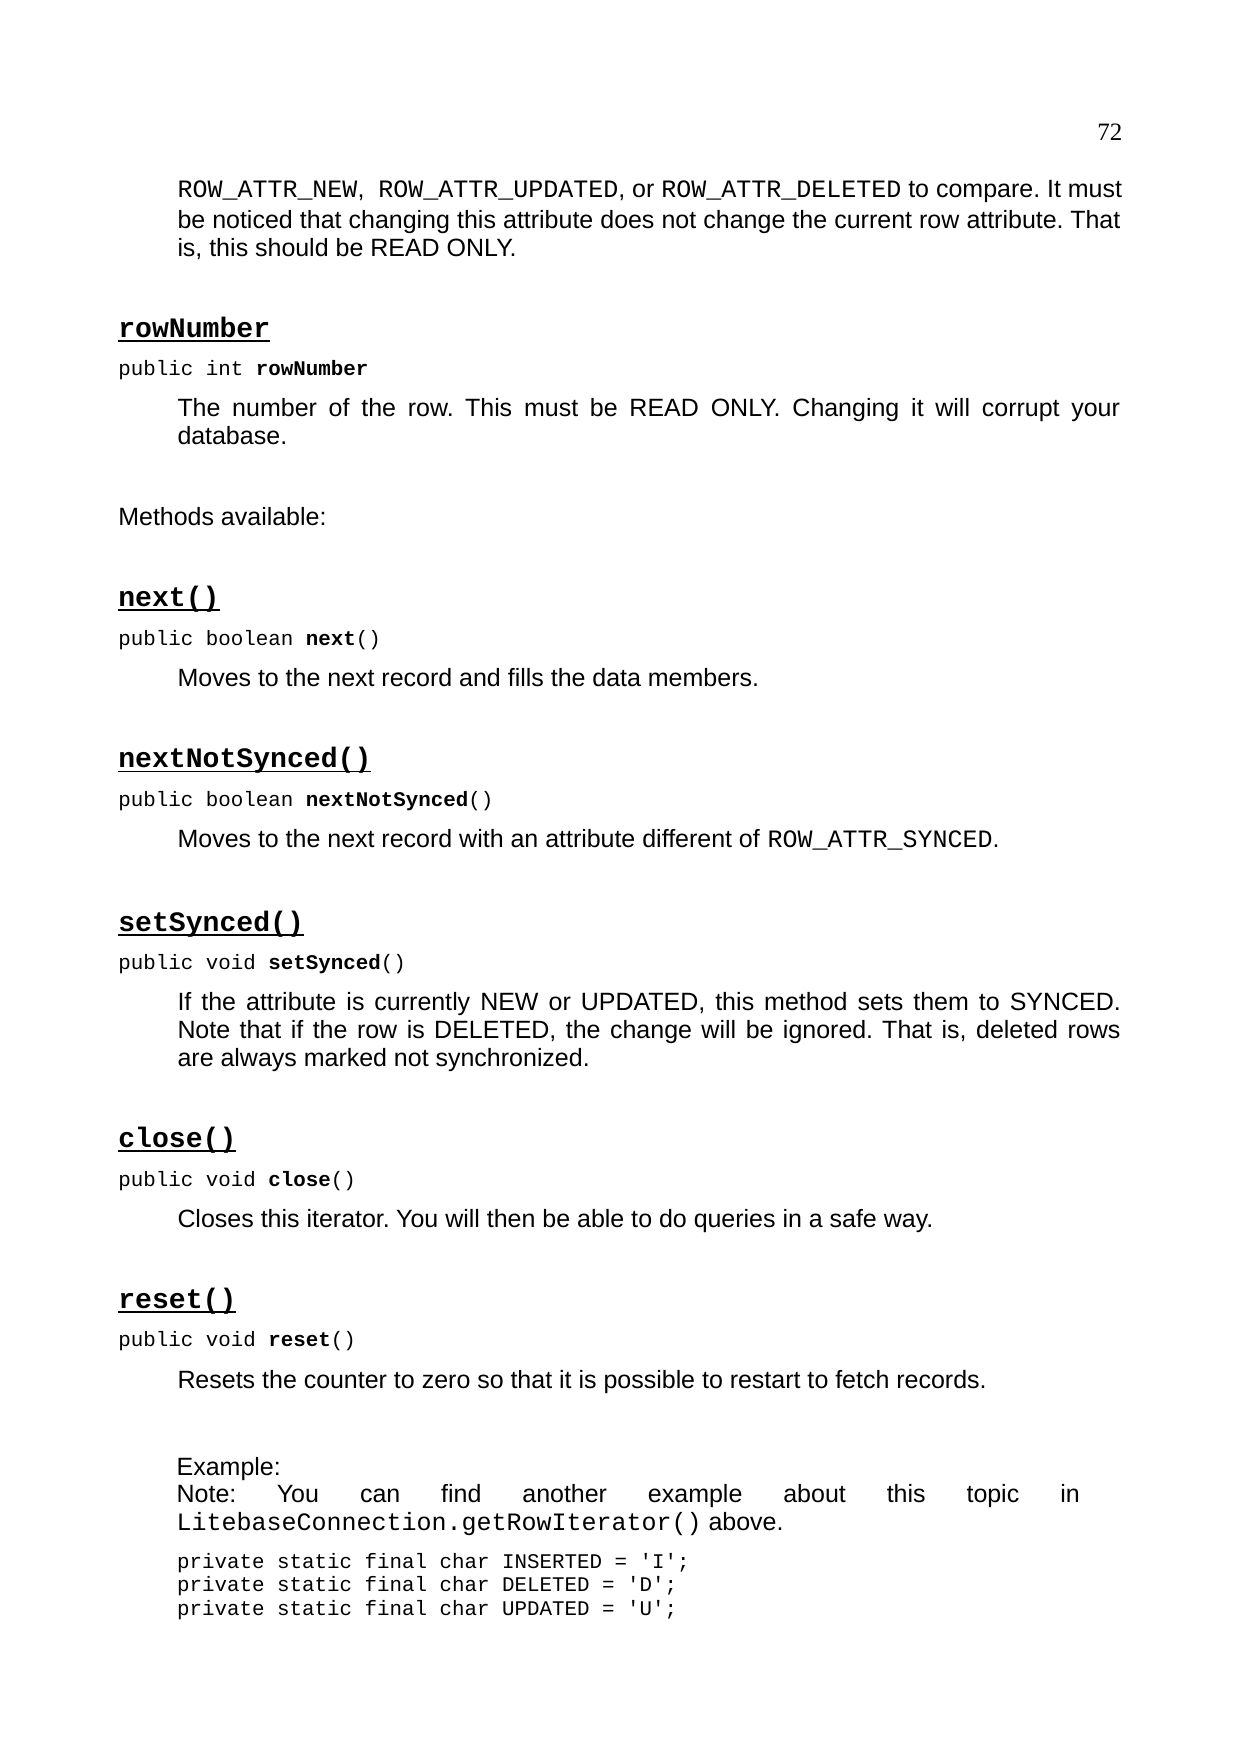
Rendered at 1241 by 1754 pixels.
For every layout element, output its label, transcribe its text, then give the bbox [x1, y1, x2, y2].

subtitle nextNotSynced() [118, 744, 1122, 776]
text public void setSynced() [118, 952, 1122, 975]
text public void reset() [118, 1329, 1122, 1353]
list Resets the counter to zero so that it is possible to restart to fetch records. [177, 1366, 1122, 1393]
list Moves to the next record with an attribute different of ROW_ATTR_SYNCED. [177, 825, 1122, 855]
text Example: Note: You can find another example about this topic in LitebaseConnection.getRowIterator() above. [102, 1452, 1122, 1538]
list The number of the row. This must be READ ONLY. Changing it will corrupt your database. [177, 394, 1122, 450]
subtitle reset() [118, 1285, 1122, 1317]
list Moves to the next record and fills the data members. [177, 664, 1122, 692]
text private static final char INSERTED = 'I'; private static final char DELETED = 'D'; private static final char UPDATED = 'U'; [139, 1551, 1122, 1622]
list If the attribute is currently NEW or UPDATED, this method sets them to SYNCED. Note that if the row is DELETED, the change will be ignored. That is, deleted rows are always marked not synchronized. [177, 988, 1122, 1072]
subtitle rowNumber [118, 314, 1122, 346]
list ROW_ATTR_NEW, ROW_ATTR_UPDATED, or ROW_ATTR_DELETED to compare. It must be noticed that changing this attribute does not change the current row attribute. That is, this should be READ ONLY. [177, 175, 1122, 261]
text public boolean next() [118, 628, 1122, 651]
text Methods available: [118, 503, 1122, 531]
text public void close() [118, 1168, 1122, 1192]
list Closes this iterator. You will then be able to do queries in a safe way. [177, 1204, 1122, 1232]
subtitle next() [118, 583, 1122, 615]
subtitle setSynced() [118, 907, 1122, 939]
text public boolean nextNotSynced() [118, 789, 1122, 812]
text public int rowNumber [118, 358, 1122, 382]
subtitle close() [118, 1124, 1122, 1156]
